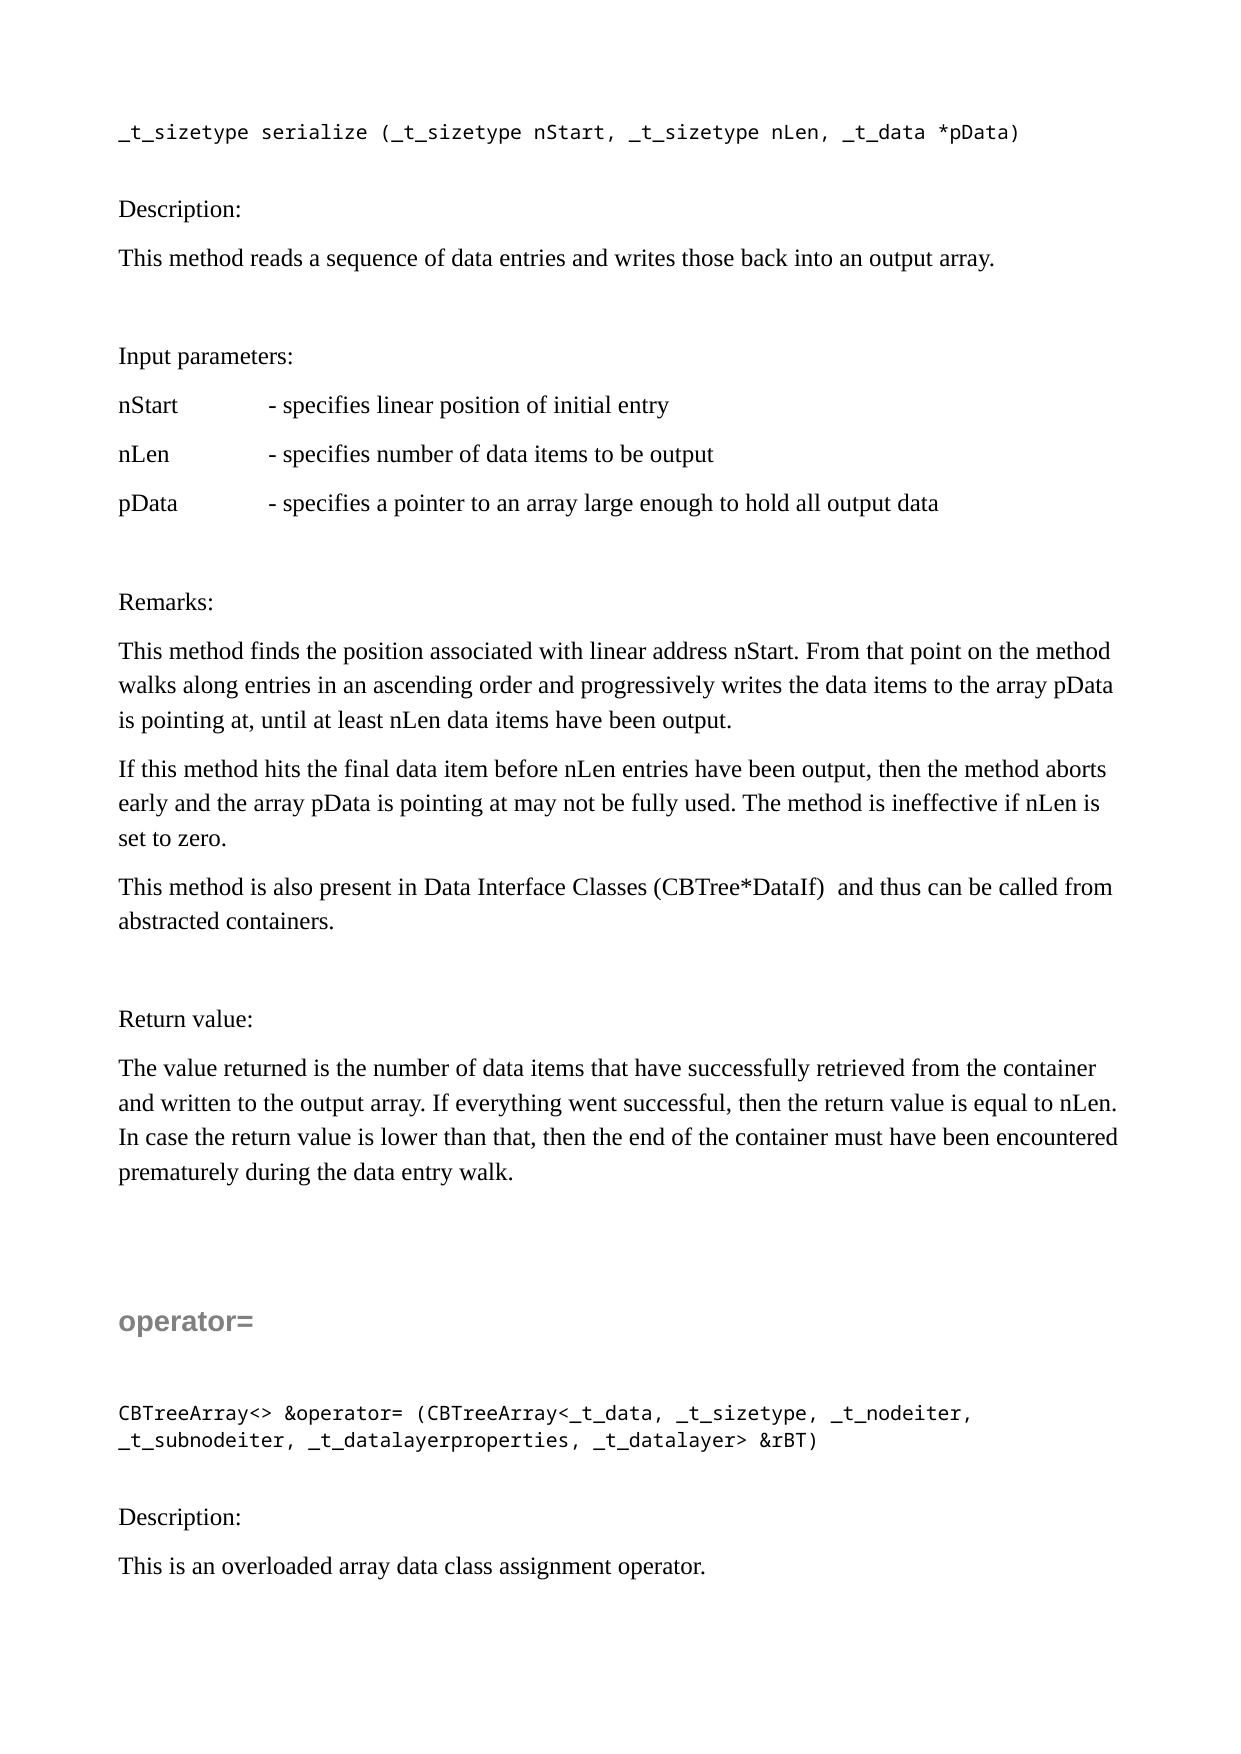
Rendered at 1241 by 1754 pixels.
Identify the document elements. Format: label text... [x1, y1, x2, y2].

text nStart - specifies linear position of initial entry [118, 390, 1122, 419]
text This method reads a sequence of data entries and writes those back into an output array. [118, 243, 1122, 272]
text CBTreeArray<> &operator= (CBTreeArray<_t_data, _t_sizetype, _t_nodeiter, _t_subnodeiter, _t_datalayerproperties, _t_datalayer> &rBT) [118, 1399, 1122, 1453]
text Input parameters: [118, 341, 1122, 370]
text _t_sizetype serialize (_t_sizetype nStart, _t_sizetype nLen, _t_data *pData) [118, 118, 1122, 145]
text This is an overloaded array data class assignment operator. [118, 1551, 1122, 1580]
text Remarks: [118, 587, 1122, 615]
text This method is also present in Data Interface Classes (CBTree*DataIf) and thus can be called from abstracted containers. [118, 872, 1122, 935]
text Description: [118, 194, 1122, 223]
text The value returned is the number of data items that have successfully retrieved from the container and written to the output array. If everything went successful, then the return value is equal to nLen. In case the return value is lower than that, then the end of the container must have been encountered prematurely during the data entry walk. [118, 1053, 1122, 1186]
subtitle operator= [118, 1304, 1122, 1338]
text Description: [118, 1502, 1122, 1531]
text Return value: [118, 1004, 1122, 1033]
text This method finds the position associated with linear address nStart. From that point on the method walks along entries in an ascending order and progressively writes the data items to the array pData is pointing at, until at least nLen data items have been output. [118, 636, 1122, 733]
text pData - specifies a pointer to an array large enough to hold all output data [118, 488, 1122, 517]
text If this method hits the final data item before nLen entries have been output, then the method aborts early and the array pData is pointing at may not be fully used. The method is ineffective if nLen is set to zero. [118, 754, 1122, 851]
text nLen - specifies number of data items to be output [118, 439, 1122, 468]
